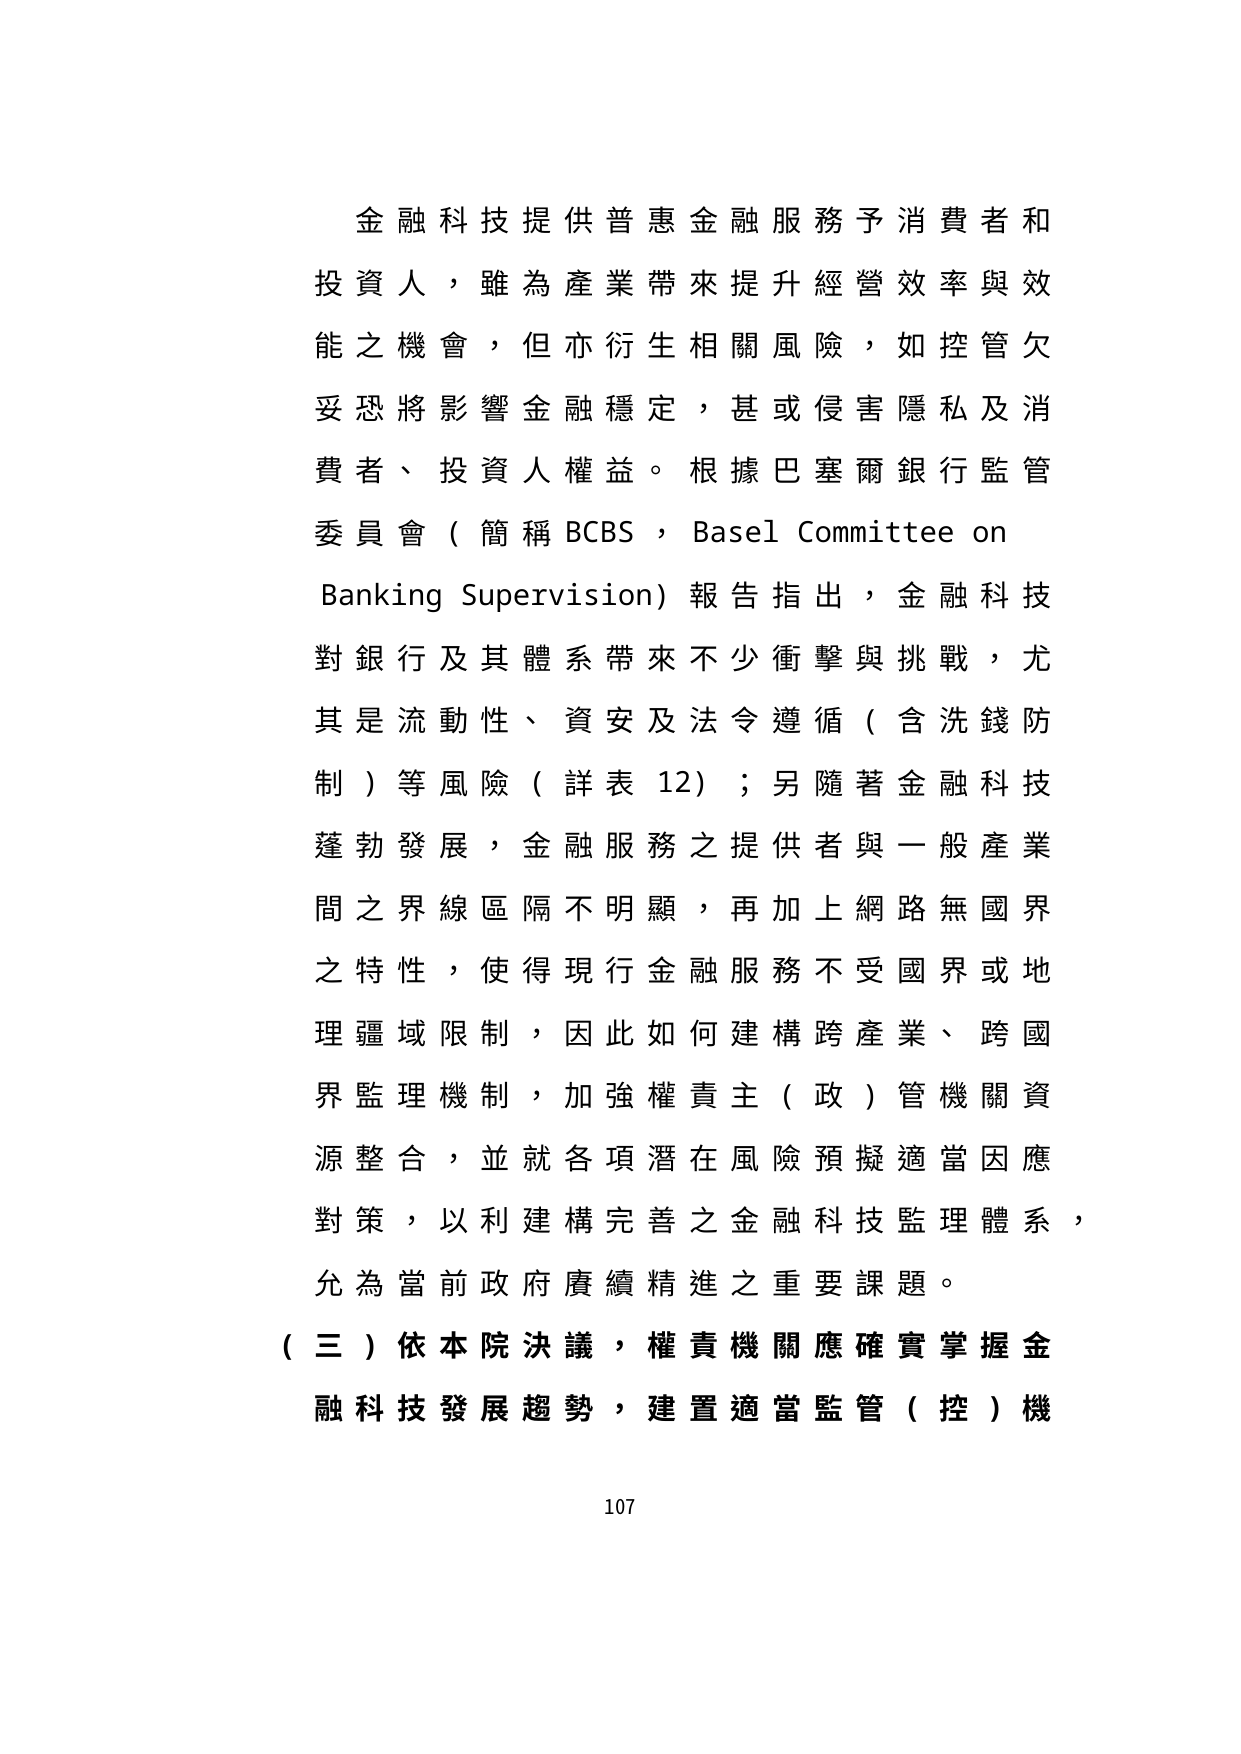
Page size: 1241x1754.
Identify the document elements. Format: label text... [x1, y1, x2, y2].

text 金融科技提供普惠金融服務予消費者和投資人，雖為產業帶來提升經營效率與效能之機會，但亦衍生相關風險，如控管欠妥恐將影響金融穩定，甚或侵害隱私及消費者、投資人權益。根據巴塞爾銀行監管委員會(簡稱BCBS，Basel Committee on Banking Supervision)報告指出，金融科技對銀行及其體系帶來不少衝擊與挑戰，尤其是流動性、資安及法令遵循(含洗錢防制)等風險(詳表12)；另隨著金融科技蓬勃發展，金融服務之提供者與一般產業間之界線區隔不明顯，再加上網路無國界之特性，使得現行金融服務不受國界或地理疆域限制，因此如何建構跨產業、跨國界監理機制，加強權責主(政)管機關資源整合，並就各項潛在風險預擬適當因應對策，以利建構完善之金融科技監理體系，允為當前政府賡續精進之重要課題。 [271, 177, 1058, 1302]
text (三)依本院決議，權責機關應確實掌握金融科技發展趨勢，建置適當監管(控)機 [242, 1302, 1058, 1427]
